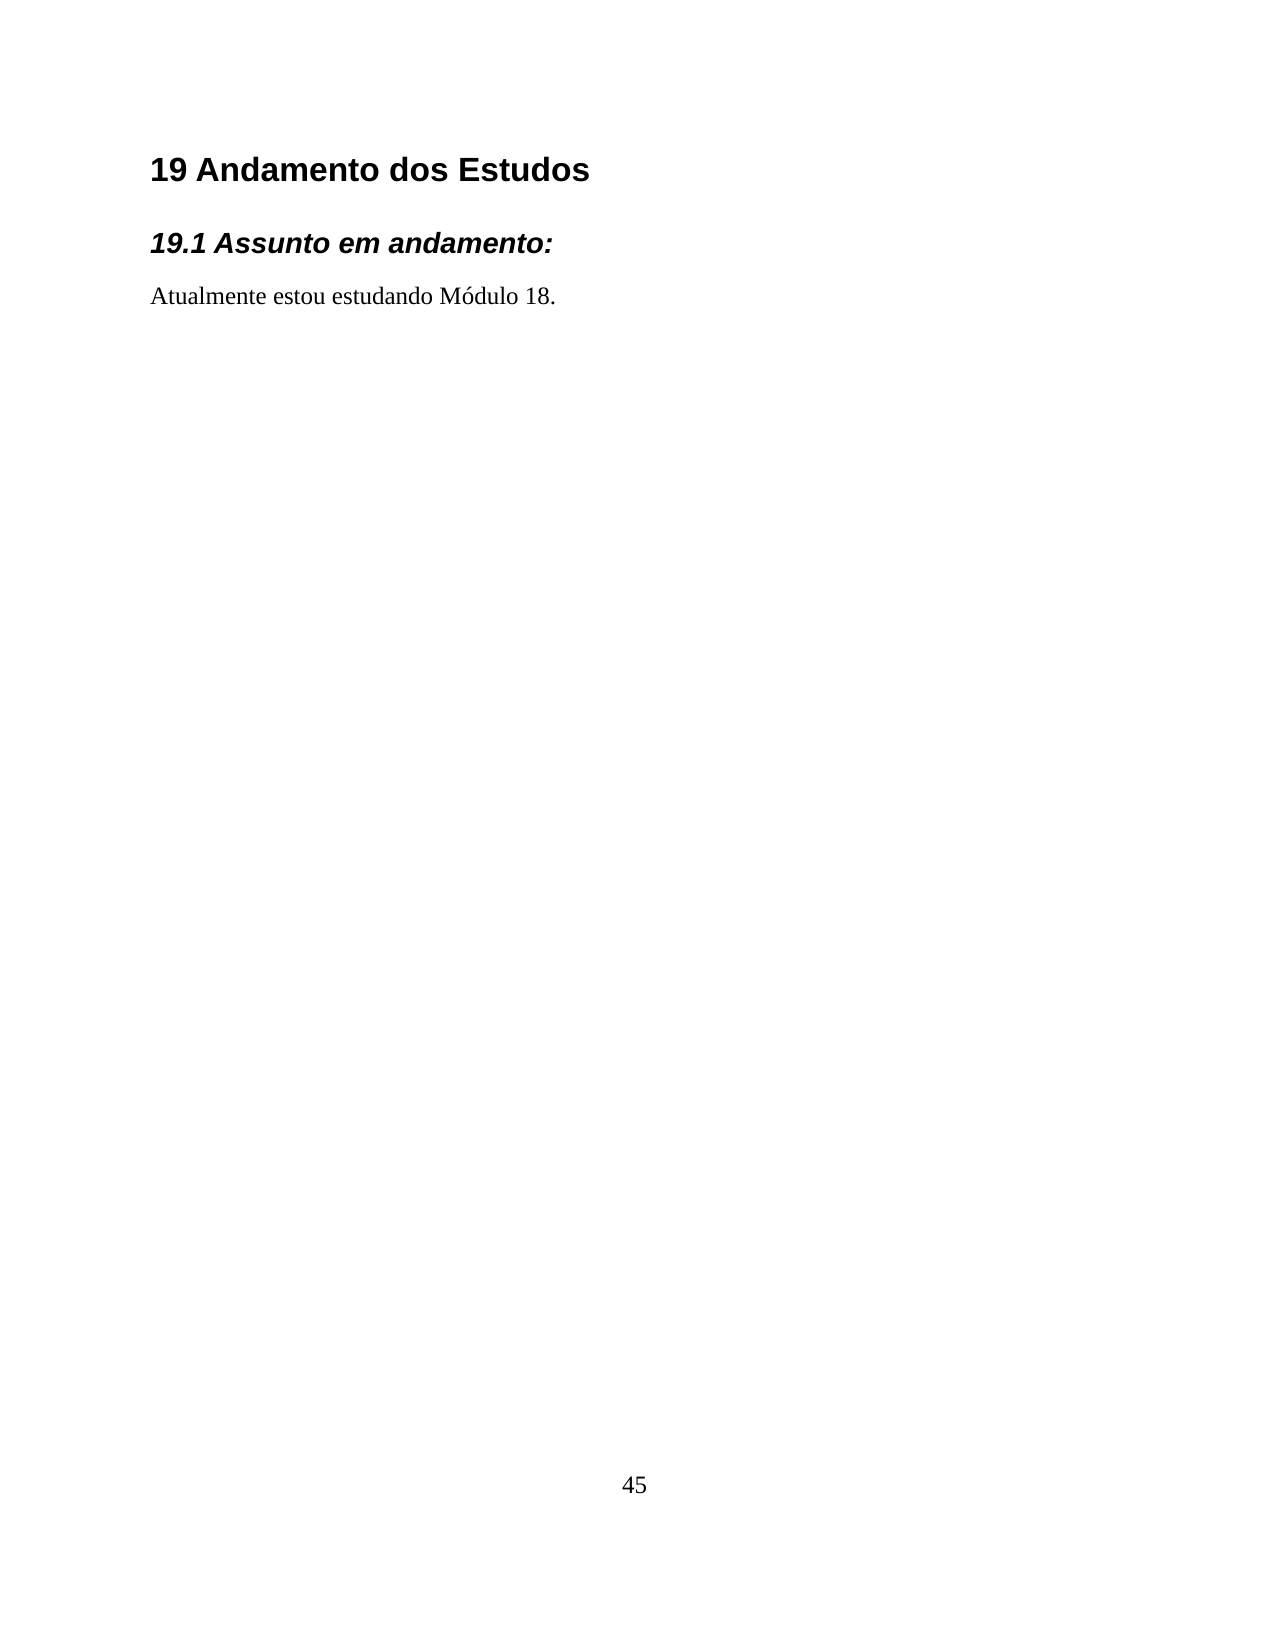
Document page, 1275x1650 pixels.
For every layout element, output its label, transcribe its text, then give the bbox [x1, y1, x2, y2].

subtitle 19 Andamento dos Estudos [150, 150, 1125, 189]
subtitle 19.1 Assunto em andamento: [150, 226, 1125, 260]
text Atualmente estou estudando Módulo 18. [150, 281, 1125, 339]
